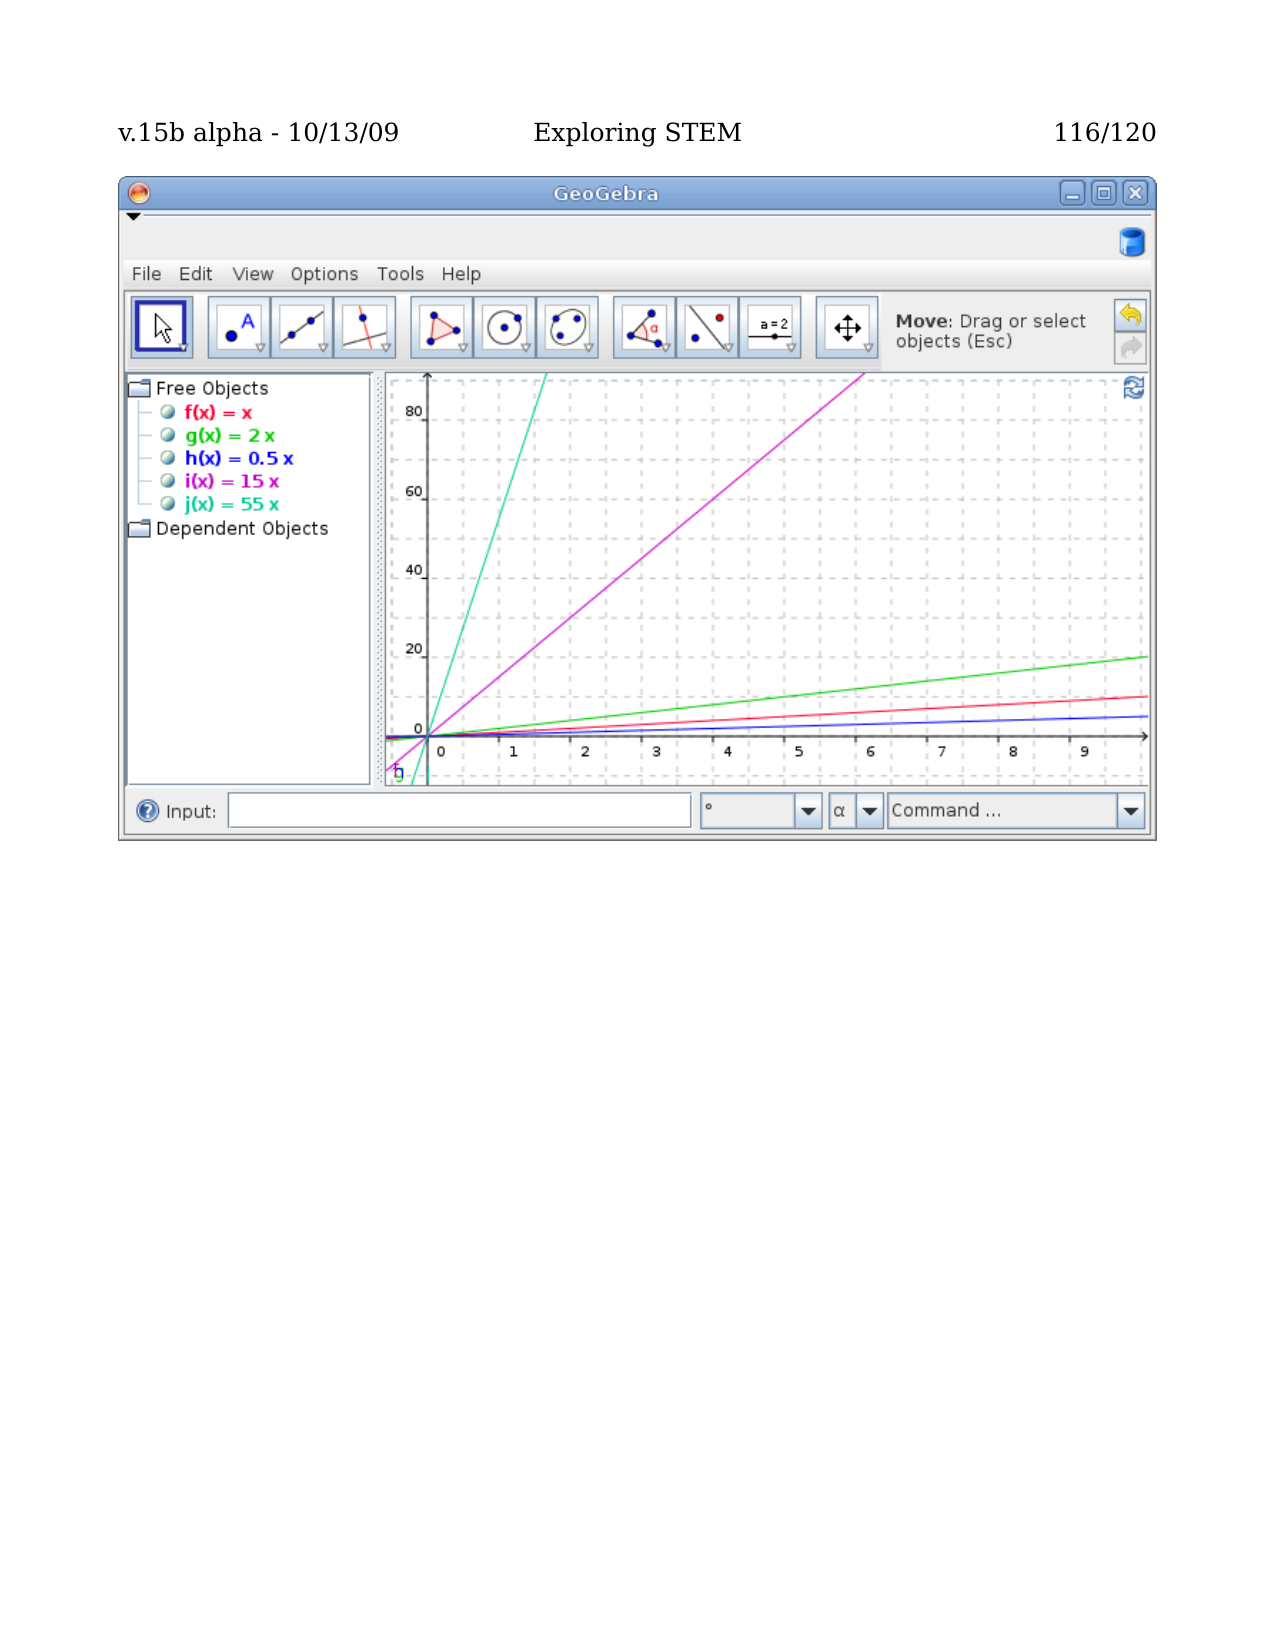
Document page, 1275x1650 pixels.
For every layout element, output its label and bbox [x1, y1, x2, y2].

picture [118, 176, 1157, 841]
